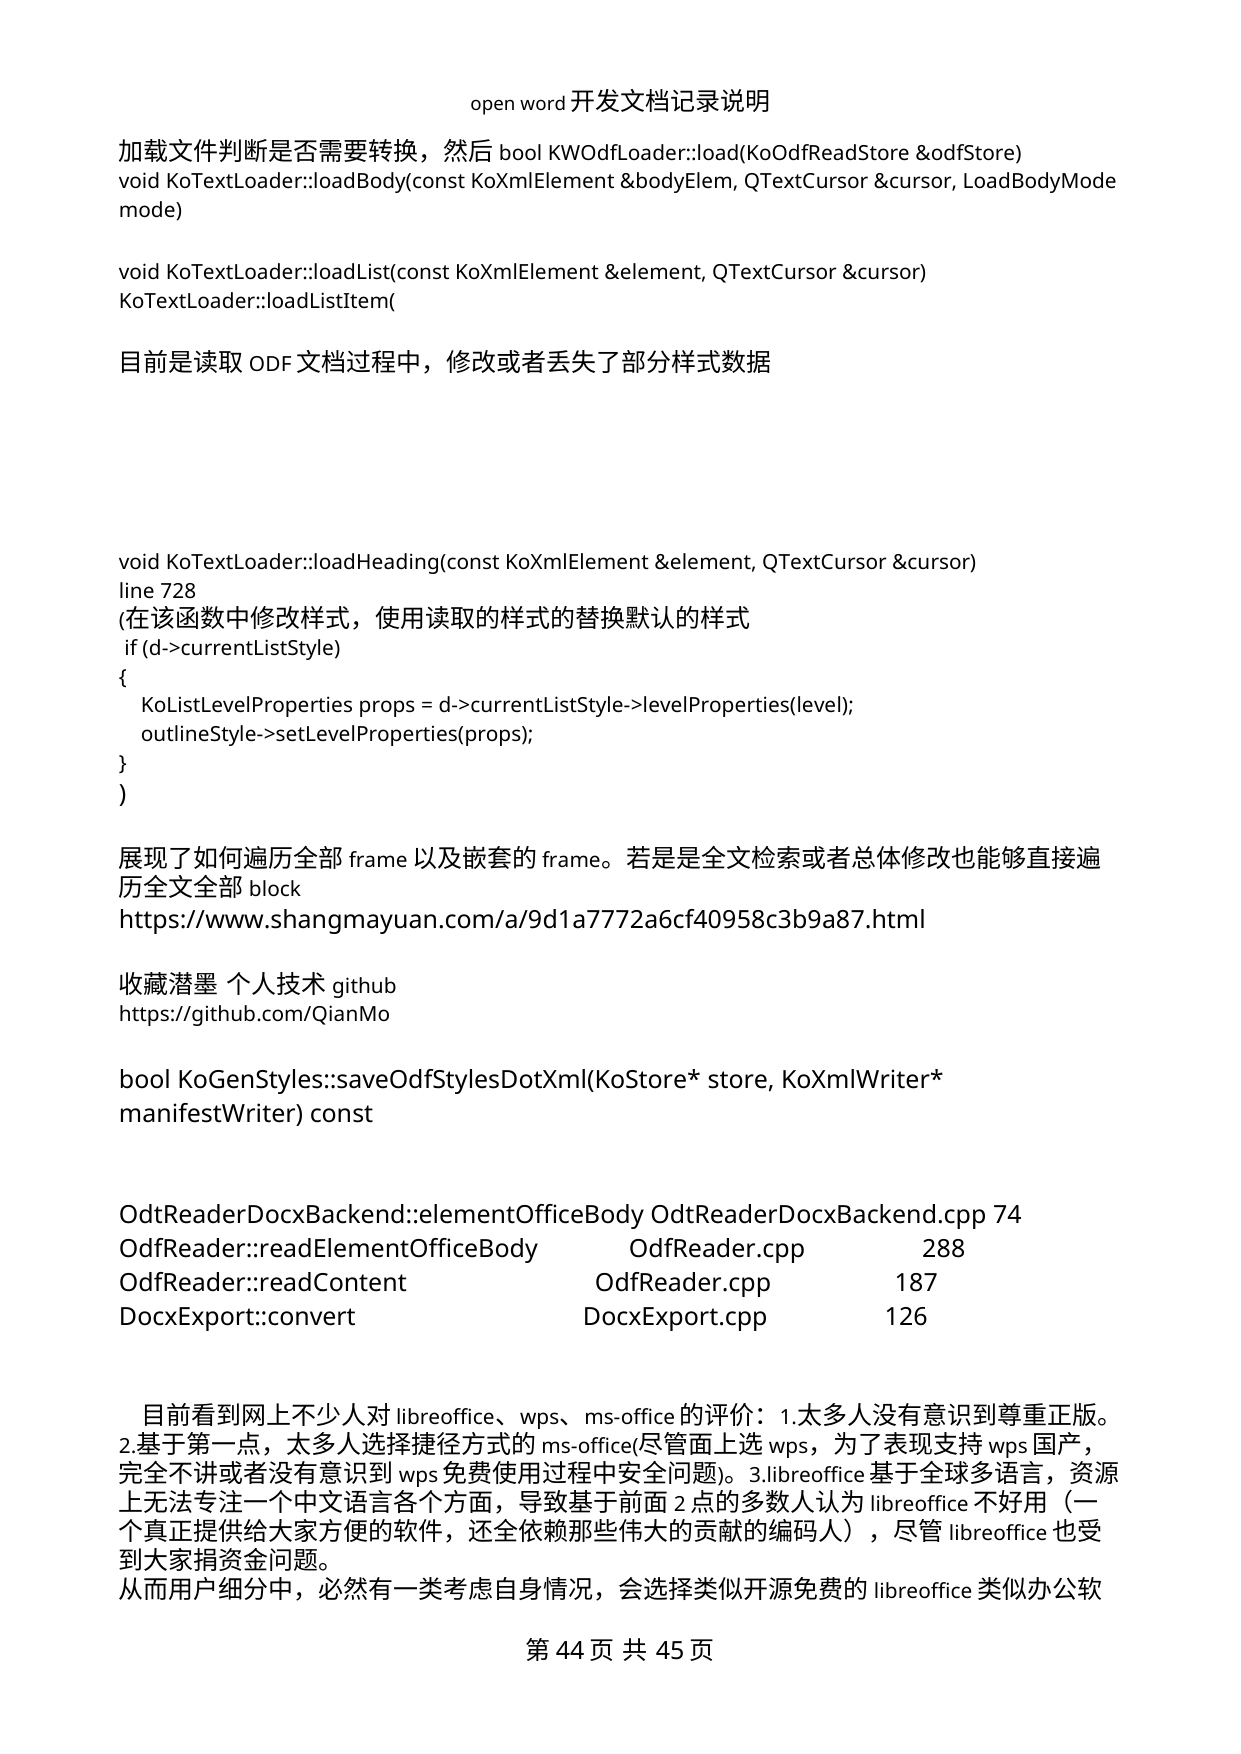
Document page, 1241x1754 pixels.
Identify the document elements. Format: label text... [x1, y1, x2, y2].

text (在该函数中修改样式，使用读取的样式的替换默认的样式 [119, 604, 1121, 633]
text void KoTextLoader::loadHeading(const KoXmlElement &element, QTextCursor &cursor) [119, 547, 1121, 576]
text void KoTextLoader::loadBody(const KoXmlElement &bodyElem, QTextCursor &cursor, LoadBodyMode mode) [119, 166, 1121, 223]
text 目前是读取ODF文档过程中，修改或者丢失了部分样式数据 [119, 348, 1121, 377]
text https://www.shangmayuan.com/a/9d1a7772a6cf40958c3b9a87.html [119, 902, 1121, 936]
text line 728 [119, 576, 1121, 604]
text OdtReaderDocxBackend::elementOfficeBody OdtReaderDocxBackend.cpp 74 [119, 1197, 1121, 1231]
text https://github.com/QianMo [119, 999, 1121, 1028]
text 从而用户细分中，必然有一类考虑自身情况，会选择类似开源免费的libreoffice类似办公软 [119, 1575, 1121, 1604]
text if (d->currentListStyle) [119, 633, 1121, 662]
text DocxExport::convert DocxExport.cpp 126 [119, 1299, 1121, 1333]
text { [119, 662, 1121, 690]
text void KoTextLoader::loadList(const KoXmlElement &element, QTextCursor &cursor) [119, 257, 1121, 286]
text outlineStyle->setLevelProperties(props); [119, 719, 1121, 747]
text 加载文件判断是否需要转换，然后bool KWOdfLoader::load(KoOdfReadStore &odfStore) [119, 137, 1121, 166]
text KoTextLoader::loadListItem( [119, 286, 1121, 314]
text } [119, 747, 1121, 776]
text 展现了如何遍历全部frame以及嵌套的frame。若是是全文检索或者总体修改也能够直接遍历全文全部block [119, 844, 1121, 902]
text OdfReader::readElementOfficeBody OdfReader.cpp 288 [119, 1231, 1121, 1265]
text KoListLevelProperties props = d->currentListStyle->levelProperties(level); [119, 690, 1121, 719]
text 目前看到网上不少人对libreoffice、wps、ms-office的评价：1.太多人没有意识到尊重正版。2.基于第一点，太多人选择捷径方式的ms-office(尽管面上选wps，为了表现支持wps国产，完全不讲或者没有意识到wps免费使用过程中安全问题)。3.libreoffice基于全球多语言，资源上无法专注一个中文语言各个方面，导致基于前面2点的多数人认为libreoffice不好用（一个真正提供给大家方便的软件，还全依赖那些伟大的贡献的编码人），尽管libreoffice也受到大家捐资金问题。 [119, 1401, 1121, 1575]
text OdfReader::readContent OdfReader.cpp 187 [119, 1265, 1121, 1299]
text 收藏潜墨 个人技术github [119, 970, 1121, 999]
text bool KoGenStyles::saveOdfStylesDotXml(KoStore* store, KoXmlWriter* manifestWriter) const [119, 1062, 1121, 1129]
text ) [119, 776, 1121, 810]
